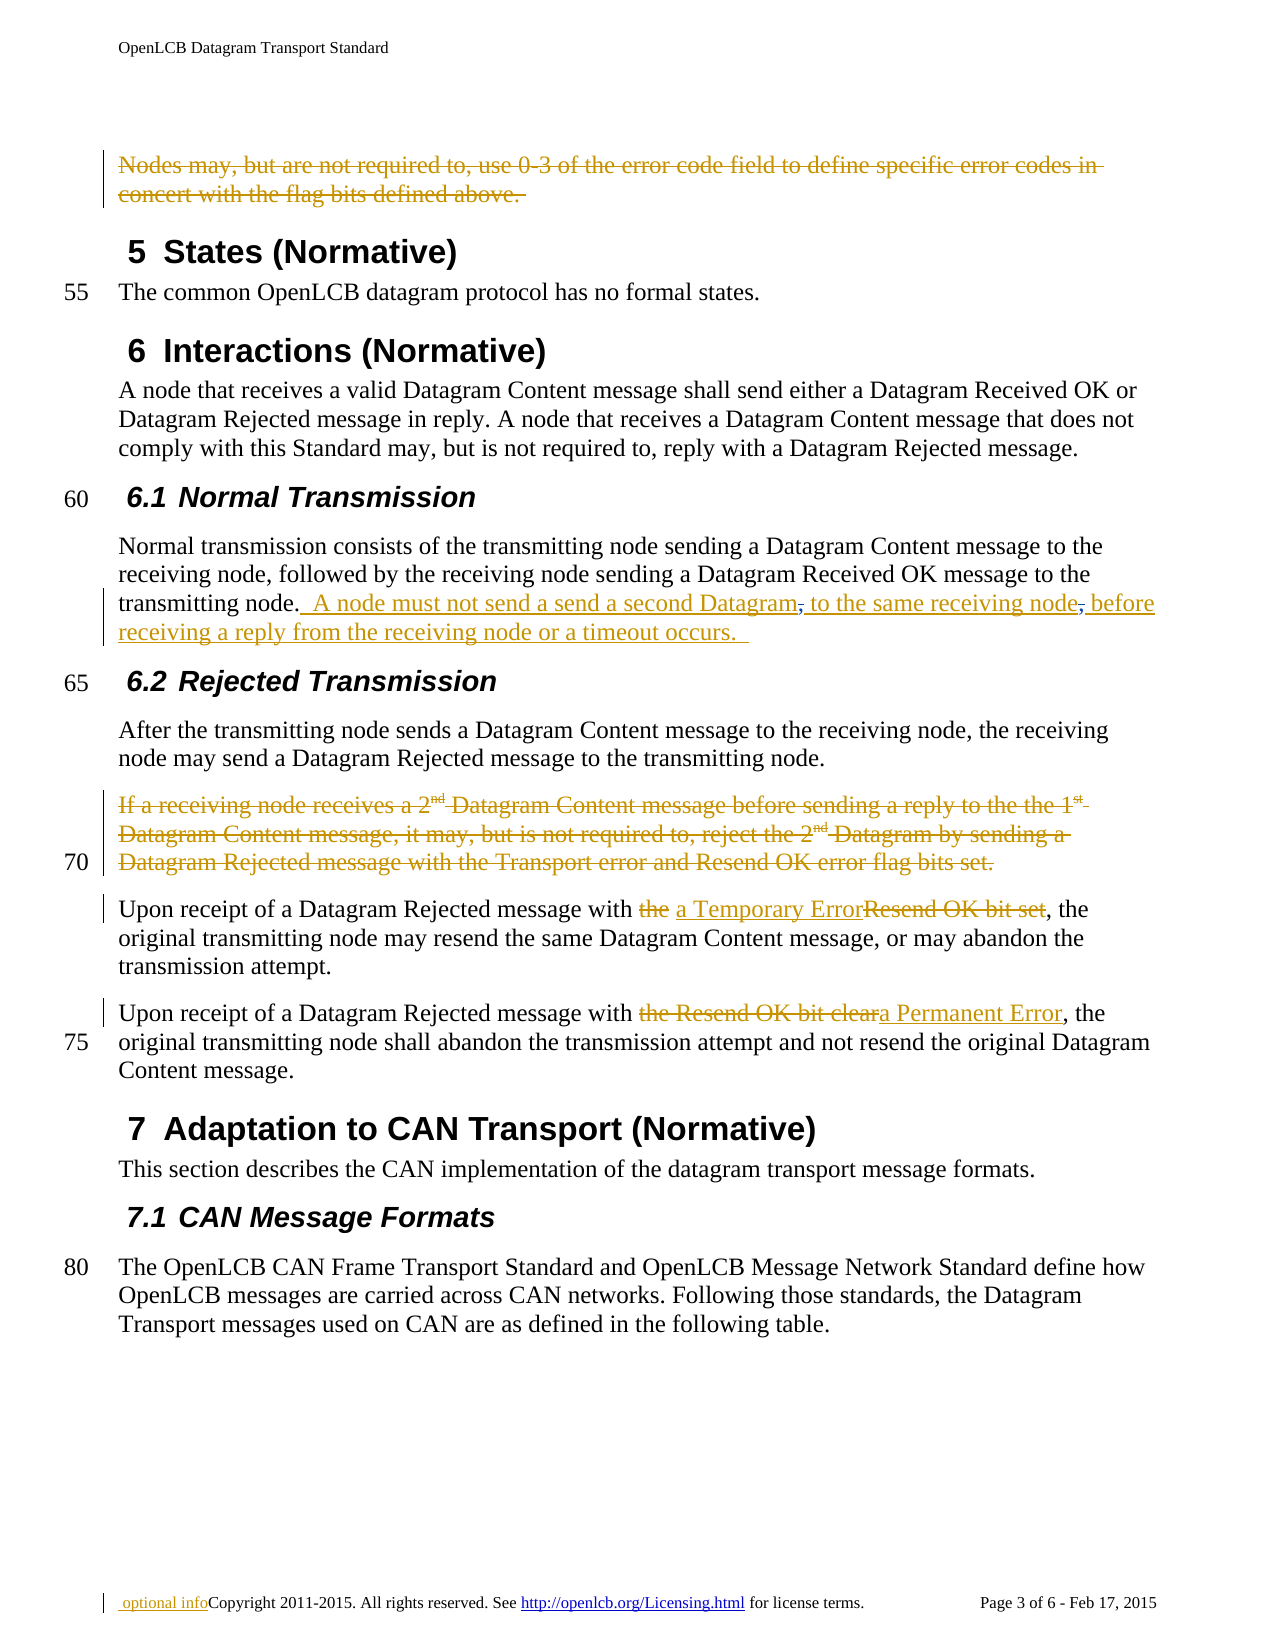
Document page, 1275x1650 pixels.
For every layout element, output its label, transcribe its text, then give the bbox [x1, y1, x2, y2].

subtitle Normal Transmission [118, 479, 1157, 513]
subtitle Rejected Transmission [118, 663, 1157, 697]
text Upon receipt of a Datagram Rejected message with a Permanent Error, the original transmitting node shall abandon the transmission attempt and not resend the original Datagram Content message. [118, 998, 1157, 1084]
text The OpenLCB CAN Frame Transport Standard and OpenLCB Message Network Standard define how OpenLCB messages are carried across CAN networks. Following those standards, the Datagram Transport messages used on CAN are as defined in the following table. [118, 1252, 1157, 1338]
text Upon receipt of a Datagram Rejected message with a Temporary Error, the original transmitting node may resend the same Datagram Content message, or may abandon the transmission attempt. [118, 894, 1157, 980]
subtitle Interactions (Normative) [118, 331, 1157, 369]
subtitle CAN Message Formats [118, 1200, 1157, 1234]
subtitle Adaptation to CAN Transport (Normative) [118, 1109, 1157, 1148]
text This section describes the CAN implementation of the datagram transport message formats. [118, 1154, 1157, 1183]
text After the transmitting node sends a Datagram Content message to the receiving node, the receiving node may send a Datagram Rejected message to the transmitting node. [118, 715, 1157, 772]
text Normal transmission consists of the transmitting node sending a Datagram Content message to the receiving node, followed by the receiving node sending a Datagram Received OK message to the transmitting node. A node must not send a send a second Datagram to the same receiving node before receiving a reply from the receiving node or a timeout occurs. [118, 531, 1157, 646]
subtitle States (Normative) [118, 232, 1157, 271]
text The common OpenLCB datagram protocol has no formal states. [118, 277, 1157, 306]
text A node that receives a valid Datagram Content message shall send either a Datagram Received OK or Datagram Rejected message in reply. A node that receives a Datagram Content message that does not comply with this Standard may, but is not required to, reply with a Datagram Rejected message. [118, 376, 1157, 462]
